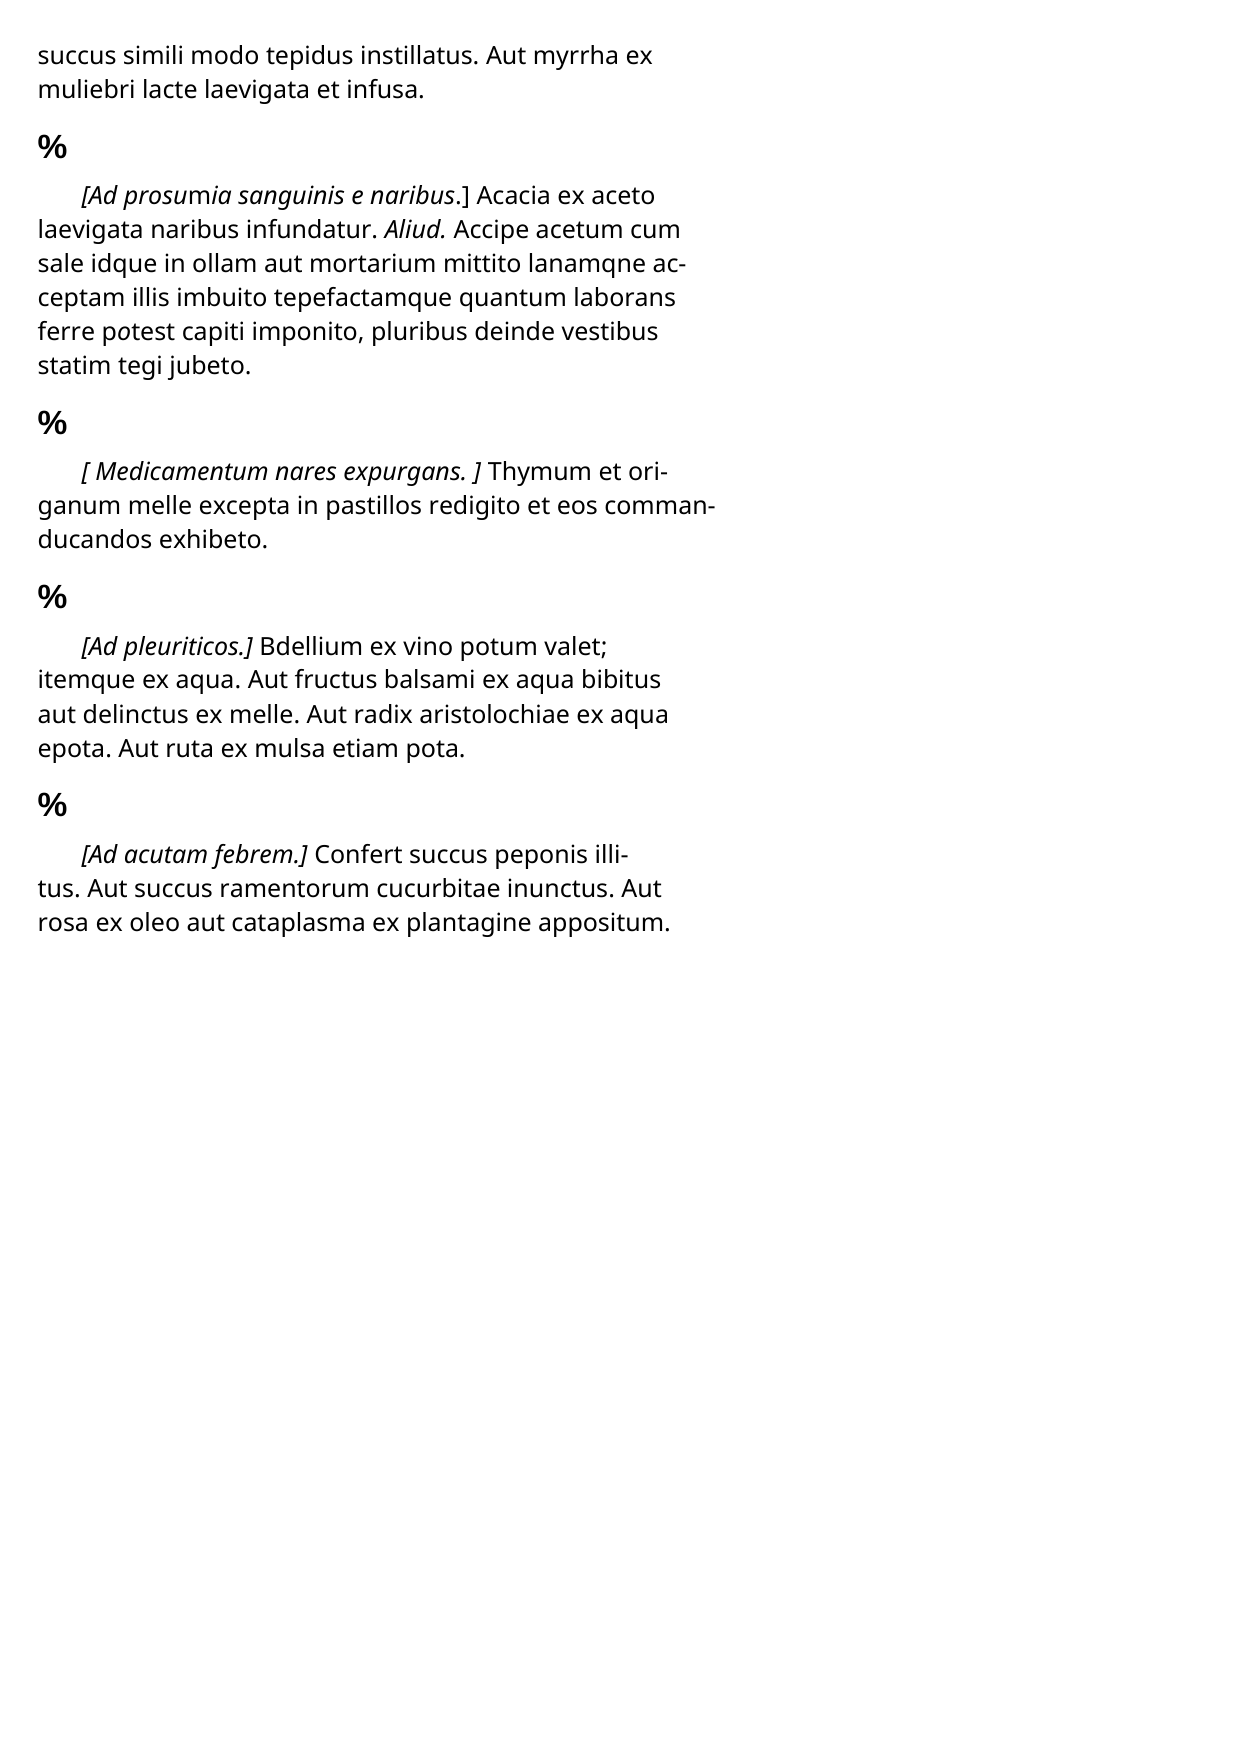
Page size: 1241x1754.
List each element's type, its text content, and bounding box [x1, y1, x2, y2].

text succus simili modo tepidus instillatus. Aut myrrha ex muliebri lacte laevigata et infusa. [37, 37, 1203, 106]
subtitle % [37, 403, 1203, 441]
text [Ad pleuriticos.] Bdellium ex vino potum valet; itemque ex aqua. Aut fructus balsami ex aqua bibitus aut delinctus ex melle. Aut radix aristolochiae ex aqua epota. Aut ruta ex mulsa etiam pota. [37, 628, 1203, 764]
subtitle % [37, 785, 1203, 824]
subtitle % [37, 577, 1203, 616]
text [Ad acutam febrem.] Confert succus peponis illi- tus. Aut succus ramentorum cucurbitae inunctus. Aut rosa ex oleo aut cataplasma ex plantagine appositum. [37, 836, 1203, 938]
text [ Medicamentum nares expurgans. ] Thymum et ori- ganum melle excepta in pastillos redigito et eos comman- ducandos exhibeto. [37, 454, 1203, 556]
subtitle % [37, 126, 1203, 165]
text [Ad prosumia sanguinis e naribus.] Acacia ex aceto laevigata naribus infundatur. Aliud. Accipe acetum cum sale idque in ollam aut mortarium mittito lanamqne ac- ceptam illis imbuito tepefactamque quantum laborans ferre potest capiti imponito, pluribus deinde vestibus statim tegi jubeto. [37, 178, 1203, 382]
